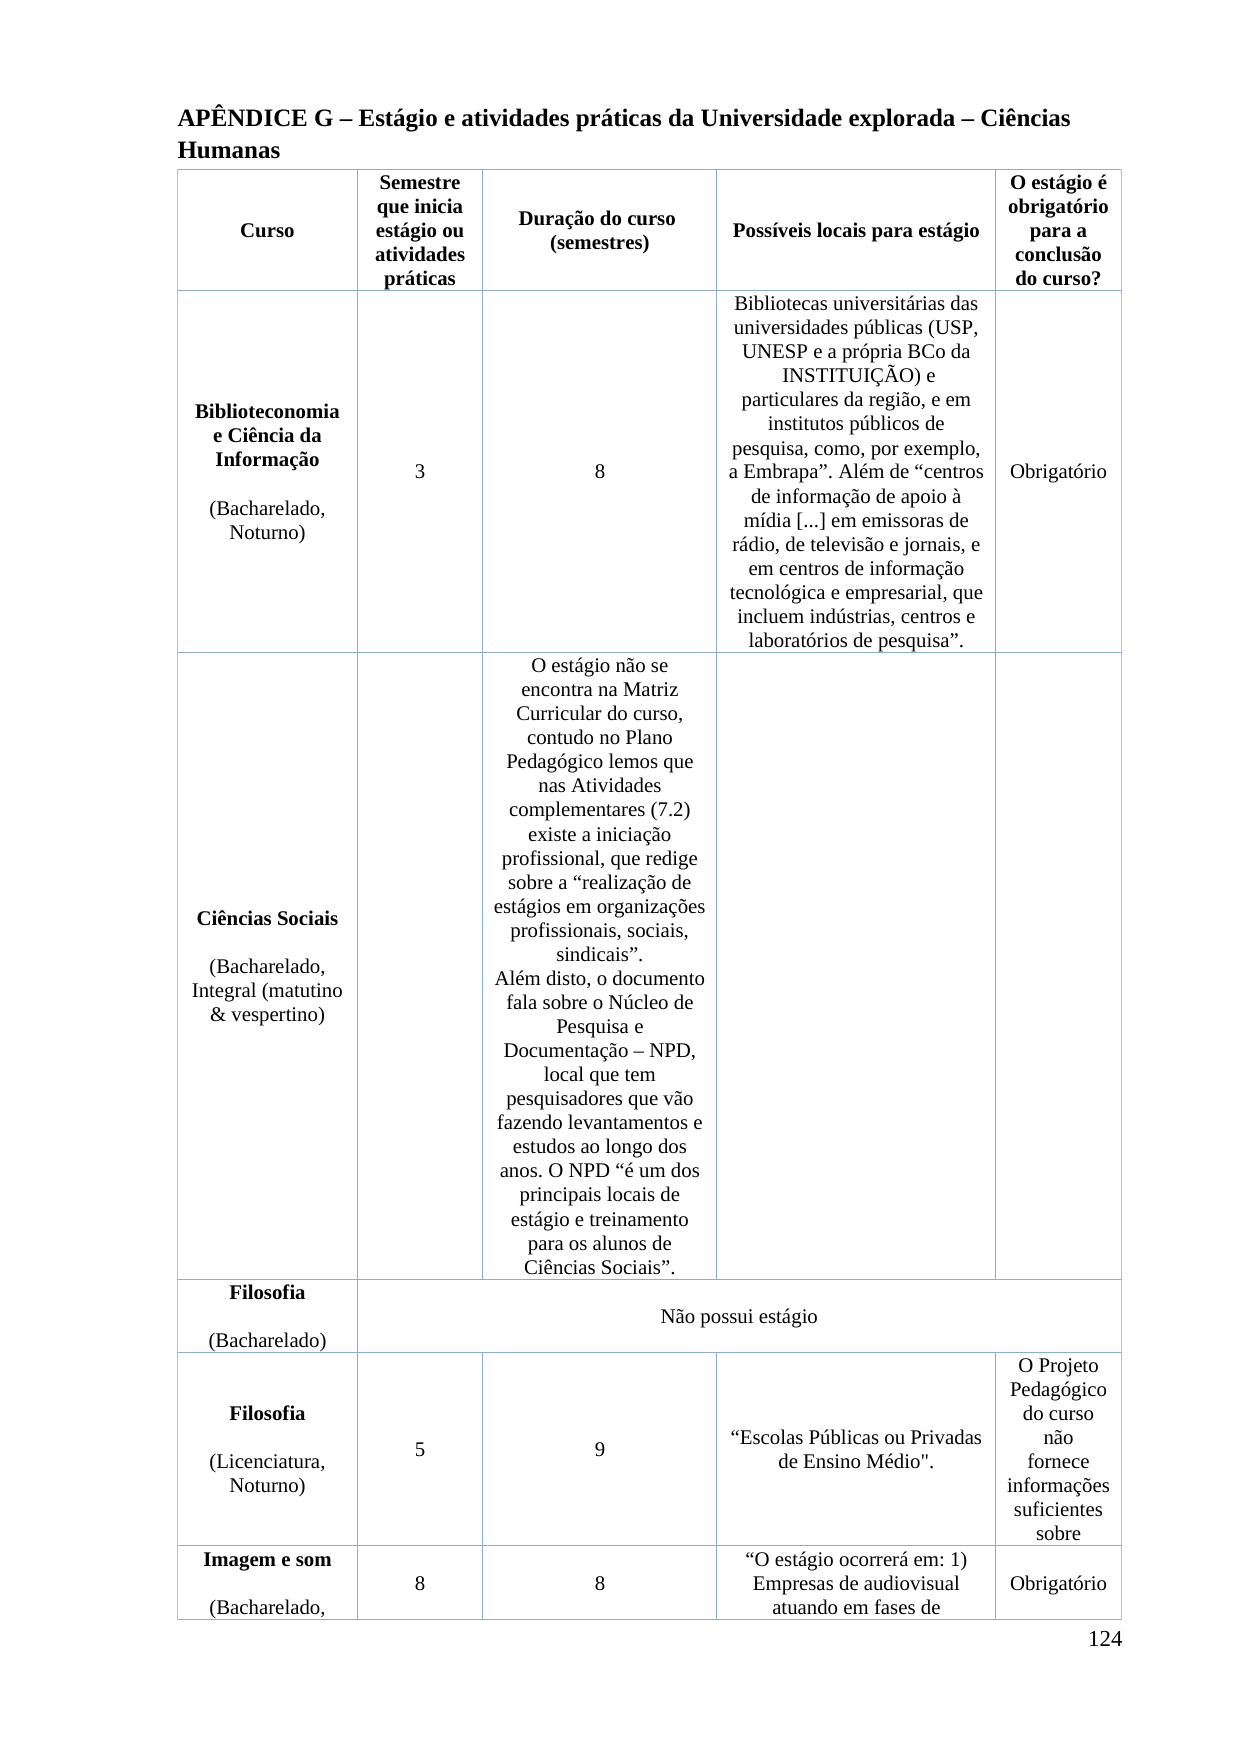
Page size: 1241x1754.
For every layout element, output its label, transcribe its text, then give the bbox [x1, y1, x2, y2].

table_header O estágio é obrigatório para a conclusão do curso? [996, 170, 1121, 290]
table_cell Imagem e som (Bacharelado, [178, 1546, 357, 1619]
table_cell 3 [358, 291, 482, 652]
table_cell O Projeto Pedagógico do curso não fornece informações suficientes sobre [996, 1353, 1121, 1545]
table_cell 5 [358, 1353, 482, 1545]
table_cell Bibliotecas universitárias das universidades públicas (USP, UNESP e a própria BCo da INSTITUIÇÃO) e particulares da região, e em institutos públicos de pesquisa, como, por exemplo, a Embrapa”. Além de “centros de informação de apoio à mídia [...] em emissoras de rádio, de televisão e jornais, e em centros de informação tecnológica e empresarial, que incluem indústrias, centros e laboratórios de pesquisa”. [717, 291, 995, 652]
table_header Semestre que inicia estágio ou atividades práticas [358, 170, 482, 290]
table_cell [717, 653, 995, 1279]
table_cell 8 [483, 1546, 716, 1619]
table_cell “O estágio ocorrerá em: 1) Empresas de audiovisual atuando em fases de [717, 1546, 995, 1619]
table_cell Biblioteconomia e Ciência da Informação (Bacharelado, Noturno) [178, 291, 357, 652]
subtitle APÊNDICE G – Estágio e atividades práticas da Universidade explorada – Ciências Humanas [177, 103, 1122, 164]
table_cell [358, 653, 482, 1279]
table_header Duração do curso (semestres) [483, 170, 716, 290]
table_cell Ciências Sociais (Bacharelado, Integral (matutino & vespertino) [178, 653, 357, 1279]
table_cell 9 [483, 1353, 716, 1545]
table_header Curso [178, 170, 357, 290]
table_cell Obrigatório [996, 1546, 1121, 1619]
table_cell Não possui estágio [358, 1280, 1121, 1352]
table_cell 8 [483, 291, 716, 652]
table_cell [996, 653, 1121, 1279]
table_cell “Escolas Públicas ou Privadas de Ensino Médio". [717, 1353, 995, 1545]
table_cell 8 [358, 1546, 482, 1619]
table_cell Filosofia (Bacharelado) [178, 1280, 357, 1352]
table_header Possíveis locais para estágio [717, 170, 995, 290]
table_cell O estágio não se encontra na Matriz Curricular do curso, contudo no Plano Pedagógico lemos que nas Atividades complementares (7.2) existe a iniciação profissional, que redige sobre a “realização de estágios em organizações profissionais, sociais, sindicais”. Além disto, o documento fala sobre o Núcleo de Pesquisa e Documentação – NPD, local que tem pesquisadores que vão fazendo levantamentos e estudos ao longo dos anos. O NPD “é um dos principais locais de estágio e treinamento para os alunos de Ciências Sociais”. [483, 653, 716, 1279]
table_cell Obrigatório [996, 291, 1121, 652]
table_cell Filosofia (Licenciatura, Noturno) [178, 1353, 357, 1545]
